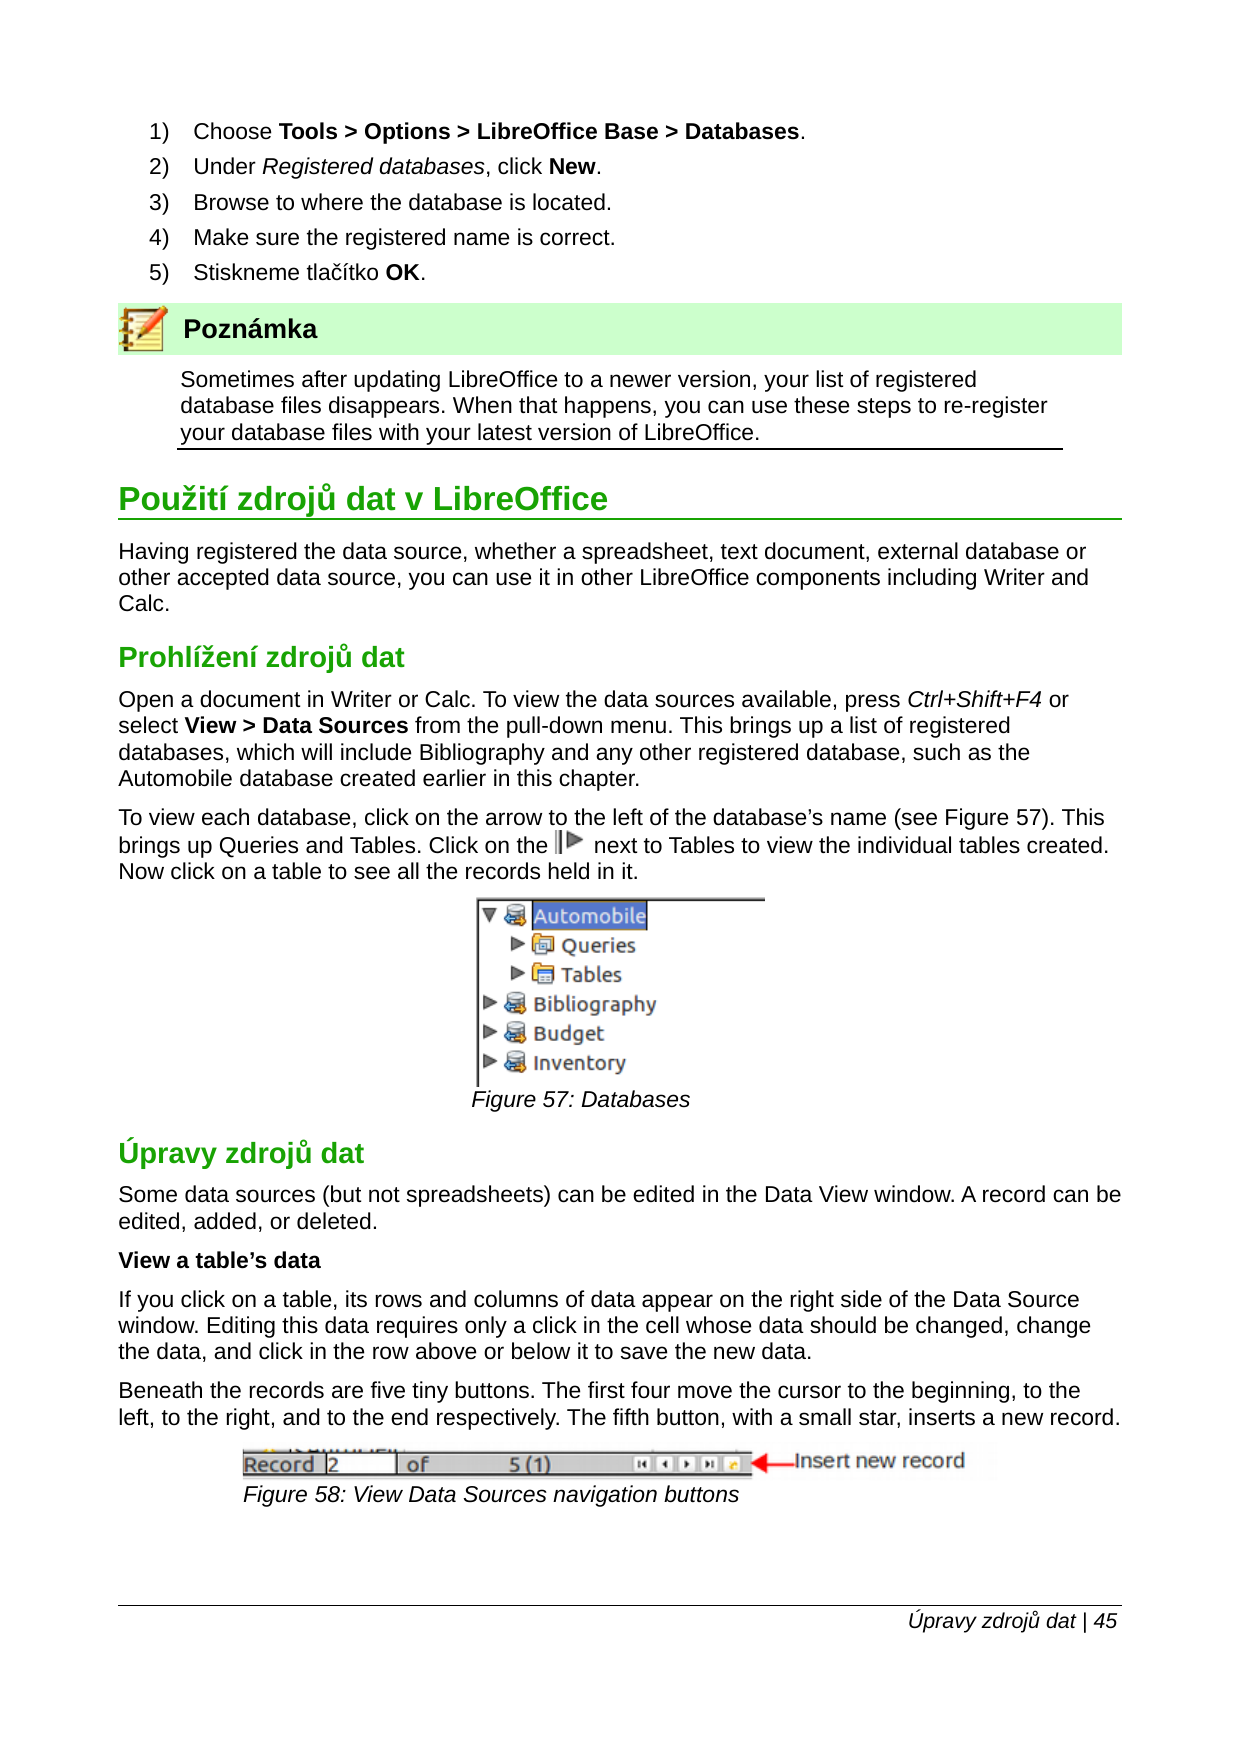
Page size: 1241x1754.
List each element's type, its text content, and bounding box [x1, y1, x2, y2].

picture [242, 1442, 998, 1481]
subtitle Úpravy zdrojů dat [118, 1136, 1122, 1170]
text Open a document in Writer or Calc. To view the data sources available, press Ctrl+Shift+F4 or select View > Data Sources from the pull-down menu. This brings up a list of registered databases, which will include Bibliography and any other registered database, such as the Automobile database created earlier in this chapter. [118, 686, 1122, 791]
picture [119, 304, 170, 355]
text Figure 58: View Data Sources navigation buttons [243, 1481, 997, 1507]
list Make sure the registered name is correct. [169, 224, 1122, 250]
list Stiskneme tlačítko OK. [169, 259, 1122, 285]
text Figure 57: Databases [471, 1087, 769, 1112]
text To view each database, click on the arrow to the left of the database’s name (see Figure 57). This brings up Queries and Tables. Click on the next to Tables to view the individual tables created. Now click on a table to see all the records held in it. [118, 804, 1122, 885]
text Having registered the data source, whether a spreadsheet, text document, external database or other accepted data source, you can use it in other LibreOffice components including Writer and Calc. [118, 538, 1122, 617]
list Choose Tools > Options > LibreOffice Base > Databases. [169, 118, 1122, 144]
subtitle Prohlížení zdrojů dat [118, 640, 1122, 674]
text If you click on a table, its rows and columns of data appear on the right side of the Data Source window. Editing this data requires only a click in the cell whose data should be changed, change the data, and click in the row above or below it to save the new data. [118, 1286, 1122, 1364]
list Browse to where the database is located. [169, 188, 1122, 215]
picture [475, 897, 765, 1087]
subtitle Poznámka [118, 303, 1122, 355]
text Beneath the records are five tiny buttons. The first four move the cursor to the beginning, to the left, to the right, and to the end respectively. The fifth button, with a small star, inserts a new record. [118, 1377, 1122, 1430]
subtitle Použití zdrojů dat v LibreOffice [118, 479, 1122, 518]
list Under Registered databases, click New. [169, 153, 1122, 180]
picture [554, 830, 588, 854]
text View a table’s data [118, 1247, 1122, 1273]
text Some data sources (but not spreadsheets) can be edited in the Data View window. A record can be edited, added, or deleted. [118, 1181, 1122, 1234]
text Sometimes after updating LibreOffice to a newer version, your list of registered database files disappears. When that happens, you can use these steps to re-register your database files with your latest version of LibreOffice. [177, 363, 1063, 448]
